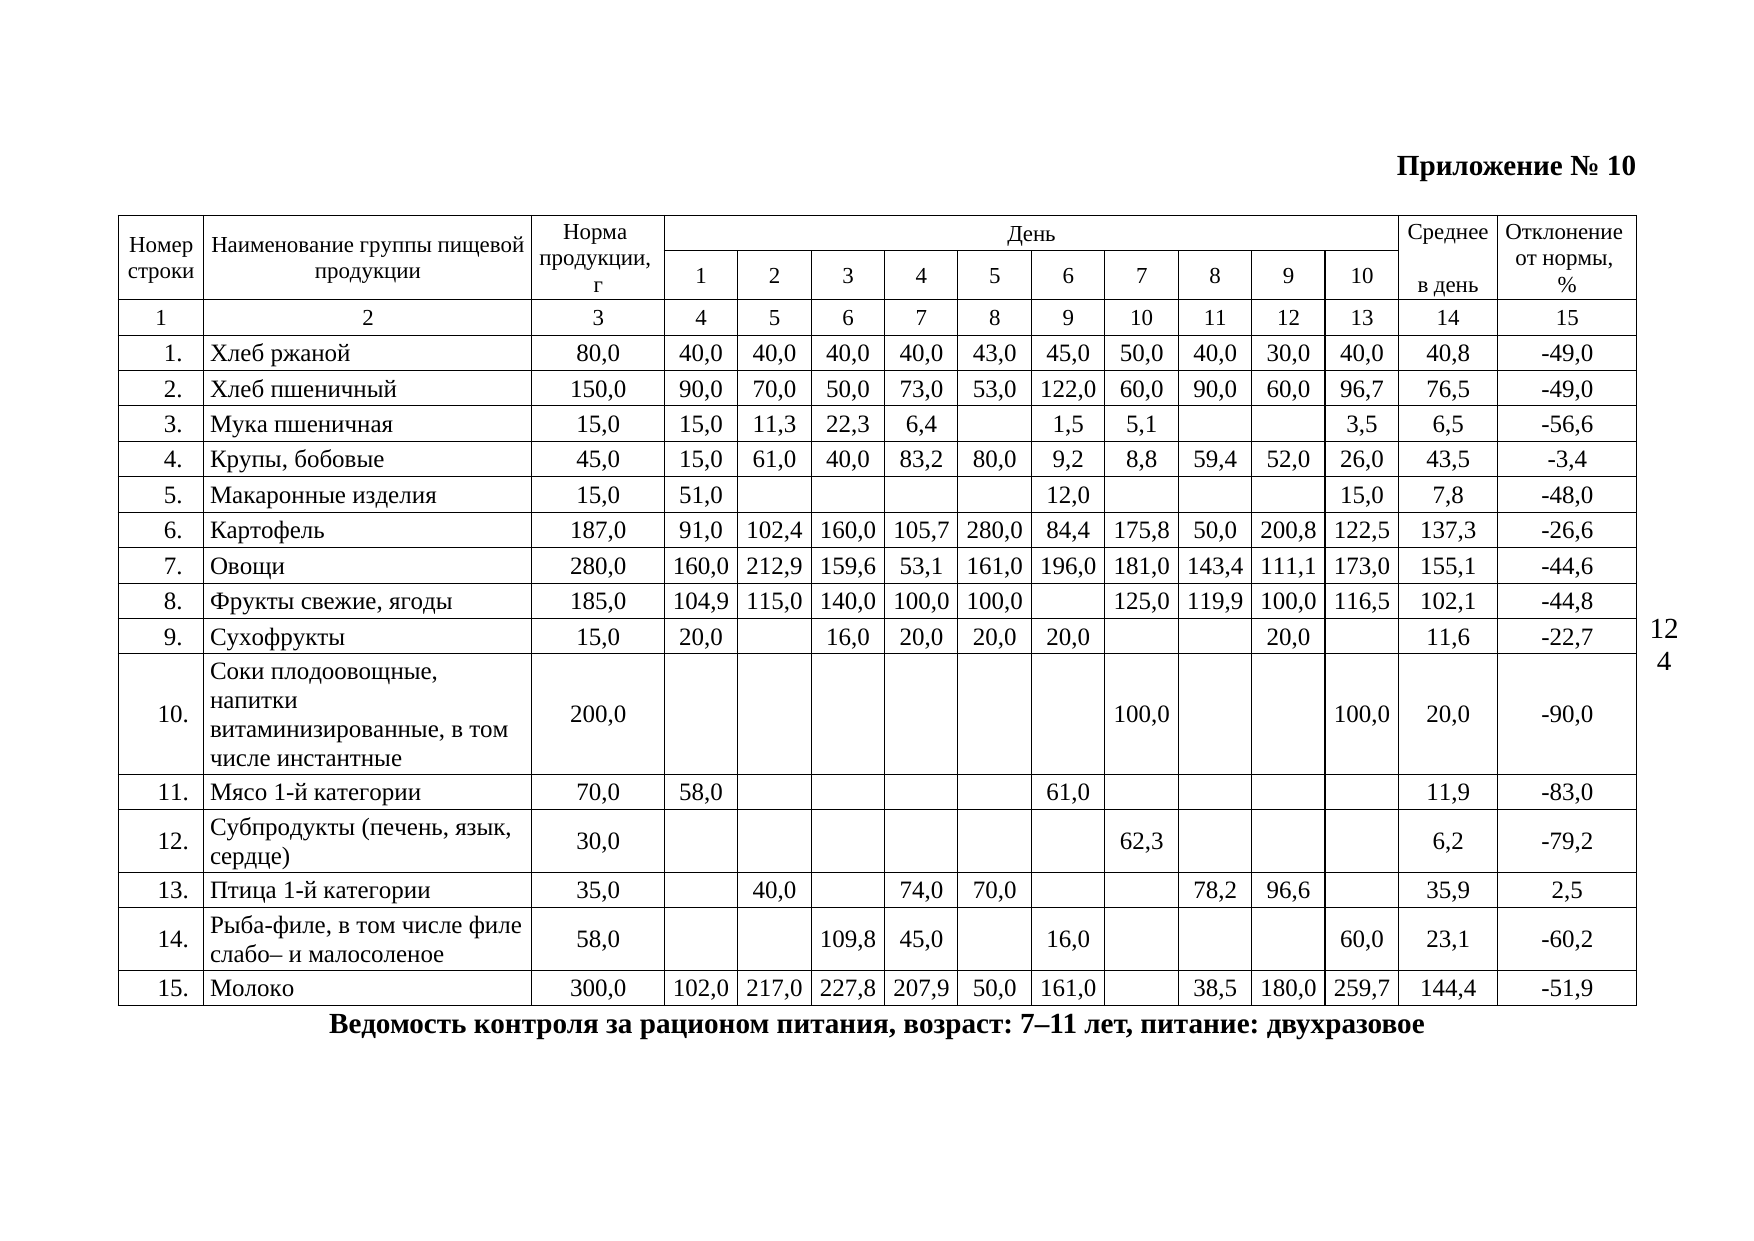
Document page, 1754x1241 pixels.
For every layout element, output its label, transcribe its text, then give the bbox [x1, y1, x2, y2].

table_cell 43,5 [1399, 442, 1497, 476]
table_cell 50,0 [1105, 336, 1178, 370]
table_cell 4 [665, 300, 737, 334]
table_cell [665, 810, 737, 872]
table_cell [665, 654, 737, 773]
table_cell Соки плодоовощные, напитки витаминизированные, в том числе инстантные [204, 654, 531, 773]
table_cell [1032, 810, 1104, 872]
subtitle Ведомость контроля за рационом питания, возраст: 7–11 лет, питание: двухразовое [118, 1006, 1636, 1040]
table_cell 74,0 [885, 873, 957, 907]
table_cell [885, 775, 957, 809]
table_cell 280,0 [958, 513, 1031, 547]
table_cell Хлеб ржаной [204, 336, 531, 370]
table_cell -49,0 [1498, 336, 1636, 370]
table_cell [1326, 775, 1398, 809]
table_cell [812, 775, 884, 809]
table_cell 84,4 [1032, 513, 1104, 547]
table_cell [812, 810, 884, 872]
table_cell 217,0 [738, 971, 811, 1005]
table_cell 8,8 [1105, 442, 1178, 476]
table_cell [1326, 873, 1398, 907]
table_cell -44,6 [1498, 548, 1636, 582]
table_cell 50,0 [958, 971, 1031, 1005]
table_cell 26,0 [1326, 442, 1398, 476]
table_cell 52,0 [1252, 442, 1324, 476]
table_cell 109,8 [812, 908, 884, 970]
table_cell Рыба-филе, в том числе филе слабо– и малосоленое [204, 908, 531, 970]
table_cell -56,6 [1498, 406, 1636, 441]
table_cell 116,5 [1326, 584, 1398, 618]
table_cell 122,5 [1326, 513, 1398, 547]
table_cell 227,8 [812, 971, 884, 1005]
table_cell [1179, 810, 1251, 872]
table_cell 38,5 [1179, 971, 1251, 1005]
table_cell 196,0 [1032, 548, 1104, 582]
table_header Наименование группы пищевой продукции [204, 216, 531, 299]
table_cell 7 [885, 300, 957, 334]
table_cell [1326, 619, 1398, 653]
table_cell 1,5 [1032, 406, 1104, 441]
table_cell [958, 406, 1031, 441]
table_cell 40,8 [1399, 336, 1497, 370]
table_cell 59,4 [1179, 442, 1251, 476]
table_cell 3 [532, 300, 664, 334]
table_cell 43,0 [958, 336, 1031, 370]
table_cell [812, 873, 884, 907]
table_cell 259,7 [1326, 971, 1398, 1005]
table_cell 16,0 [812, 619, 884, 653]
table_cell 122,0 [1032, 371, 1104, 405]
table_cell [1105, 619, 1178, 653]
table_cell [119, 654, 203, 773]
table_cell [1105, 873, 1178, 907]
table_header Среднее в день [1399, 216, 1497, 299]
table_header День [665, 216, 1398, 250]
table_cell 73,0 [885, 371, 957, 405]
table_cell -51,9 [1498, 971, 1636, 1005]
table_cell 15,0 [1326, 477, 1398, 512]
table_cell 115,0 [738, 584, 811, 618]
table_cell 20,0 [958, 619, 1031, 653]
table_cell -3,4 [1498, 442, 1636, 476]
table_cell 15,0 [665, 442, 737, 476]
table_cell 23,1 [1399, 908, 1497, 970]
table_cell 70,0 [738, 371, 811, 405]
table_cell 58,0 [665, 775, 737, 809]
table_cell 22,3 [812, 406, 884, 441]
table_cell 6 [812, 300, 884, 334]
table_cell 100,0 [1252, 584, 1324, 618]
table_cell [1179, 654, 1251, 773]
table_cell 102,0 [665, 971, 737, 1005]
table_cell [665, 908, 737, 970]
table_cell 150,0 [532, 371, 664, 405]
table_cell [738, 908, 811, 970]
table_cell 30,0 [1252, 336, 1324, 370]
table_cell 16,0 [1032, 908, 1104, 970]
table_cell 180,0 [1252, 971, 1324, 1005]
table_cell 300,0 [532, 971, 664, 1005]
table_cell -79,2 [1498, 810, 1636, 872]
table_cell 2 [204, 300, 531, 334]
table_cell [1179, 619, 1251, 653]
table_cell 45,0 [1032, 336, 1104, 370]
table_cell [1252, 477, 1324, 512]
table_cell [119, 442, 203, 476]
table_cell 50,0 [1179, 513, 1251, 547]
table_cell 11 [1179, 300, 1251, 334]
table_cell 20,0 [1032, 619, 1104, 653]
table_cell 8 [958, 300, 1031, 334]
table_cell -44,8 [1498, 584, 1636, 618]
table_cell [1326, 810, 1398, 872]
table_cell -60,2 [1498, 908, 1636, 970]
table_cell 12,0 [1032, 477, 1104, 512]
table_cell [119, 584, 203, 618]
table_cell -83,0 [1498, 775, 1636, 809]
table_cell -22,7 [1498, 619, 1636, 653]
table_header Отклонение от нормы, % [1498, 216, 1636, 299]
table_cell [119, 971, 203, 1005]
table_cell Картофель [204, 513, 531, 547]
table_cell 91,0 [665, 513, 737, 547]
table_cell 159,6 [812, 548, 884, 582]
table_cell 20,0 [885, 619, 957, 653]
table_cell 76,5 [1399, 371, 1497, 405]
table_cell 10 [1326, 251, 1398, 299]
table_cell Крупы, бобовые [204, 442, 531, 476]
table_cell [885, 810, 957, 872]
table_cell 50,0 [812, 371, 884, 405]
table_cell Мясо 1-й категории [204, 775, 531, 809]
table_cell 100,0 [885, 584, 957, 618]
table_cell [738, 619, 811, 653]
table_cell 60,0 [1252, 371, 1324, 405]
table_cell 6 [1032, 251, 1104, 299]
table_cell [119, 619, 203, 653]
table_cell 6,5 [1399, 406, 1497, 441]
table_cell 185,0 [532, 584, 664, 618]
table_cell -48,0 [1498, 477, 1636, 512]
table_cell 45,0 [532, 442, 664, 476]
table_cell 40,0 [812, 336, 884, 370]
table_cell 20,0 [665, 619, 737, 653]
table_cell [1032, 584, 1104, 618]
table_cell 125,0 [1105, 584, 1178, 618]
table_cell [665, 873, 737, 907]
table_cell 40,0 [1179, 336, 1251, 370]
table_cell 181,0 [1105, 548, 1178, 582]
table_cell 140,0 [812, 584, 884, 618]
table_cell 11,6 [1399, 619, 1497, 653]
table_cell [958, 810, 1031, 872]
table_cell [1179, 477, 1251, 512]
table_cell 40,0 [812, 442, 884, 476]
table_cell [1105, 775, 1178, 809]
table_cell 200,0 [532, 654, 664, 773]
table_cell [119, 406, 203, 441]
table_cell [119, 908, 203, 970]
table_cell 1 [665, 251, 737, 299]
table_cell 9 [1252, 251, 1324, 299]
table_cell 175,8 [1105, 513, 1178, 547]
table_cell 105,7 [885, 513, 957, 547]
table_cell 78,2 [1179, 873, 1251, 907]
table_cell 62,3 [1105, 810, 1178, 872]
table_cell 6,2 [1399, 810, 1497, 872]
table_cell 45,0 [885, 908, 957, 970]
table_cell -26,6 [1498, 513, 1636, 547]
table_cell [1252, 908, 1324, 970]
table_cell [119, 477, 203, 512]
table_cell [1252, 654, 1324, 773]
table_cell Сухофрукты [204, 619, 531, 653]
table_cell 53,1 [885, 548, 957, 582]
table_cell 102,1 [1399, 584, 1497, 618]
table_cell Мука пшеничная [204, 406, 531, 441]
table_cell 160,0 [812, 513, 884, 547]
table_cell 35,9 [1399, 873, 1497, 907]
table_cell 161,0 [958, 548, 1031, 582]
table_cell 187,0 [532, 513, 664, 547]
table_cell 61,0 [738, 442, 811, 476]
table_cell 15,0 [665, 406, 737, 441]
table_cell 2 [738, 251, 811, 299]
table_cell [885, 654, 957, 773]
table_cell 100,0 [1105, 654, 1178, 773]
table_cell 90,0 [665, 371, 737, 405]
table_cell 9,2 [1032, 442, 1104, 476]
table_cell 11,9 [1399, 775, 1497, 809]
table_cell Субпродукты (печень, язык, сердце) [204, 810, 531, 872]
table_cell [1105, 908, 1178, 970]
table_cell 8 [1179, 251, 1251, 299]
table_cell 100,0 [1326, 654, 1398, 773]
table_cell [1252, 406, 1324, 441]
table_cell 15,0 [532, 406, 664, 441]
list Приложение № 10 [118, 148, 1636, 181]
table_cell [1105, 971, 1178, 1005]
table_cell 40,0 [738, 873, 811, 907]
table_cell 161,0 [1032, 971, 1104, 1005]
table_cell 60,0 [1326, 908, 1398, 970]
table_cell [119, 513, 203, 547]
table_cell Фрукты свежие, ягоды [204, 584, 531, 618]
table_cell 144,4 [1399, 971, 1497, 1005]
table_cell [738, 654, 811, 773]
table_cell [119, 775, 203, 809]
table_cell [119, 371, 203, 405]
table_cell 20,0 [1252, 619, 1324, 653]
table_cell 60,0 [1105, 371, 1178, 405]
table_cell [812, 477, 884, 512]
table_cell [738, 775, 811, 809]
table_cell 30,0 [532, 810, 664, 872]
table_cell 51,0 [665, 477, 737, 512]
table_cell Овощи [204, 548, 531, 582]
table_cell 4 [885, 251, 957, 299]
table_cell 70,0 [958, 873, 1031, 907]
table_cell 137,3 [1399, 513, 1497, 547]
table_cell [1032, 654, 1104, 773]
table_cell [958, 477, 1031, 512]
table_cell 160,0 [665, 548, 737, 582]
table_cell Макаронные изделия [204, 477, 531, 512]
table_cell 35,0 [532, 873, 664, 907]
table_cell 83,2 [885, 442, 957, 476]
table_cell [1105, 477, 1178, 512]
table_header Норма продукции, г [532, 216, 664, 299]
table_cell [1252, 775, 1324, 809]
table_cell 15,0 [532, 619, 664, 653]
table_cell [958, 908, 1031, 970]
table_cell 96,6 [1252, 873, 1324, 907]
table_cell [1179, 406, 1251, 441]
table_cell 90,0 [1179, 371, 1251, 405]
table_cell 1 [119, 300, 203, 334]
table_cell [812, 654, 884, 773]
table_cell 15,0 [532, 477, 664, 512]
table_cell 173,0 [1326, 548, 1398, 582]
table_cell 155,1 [1399, 548, 1497, 582]
table_cell 5,1 [1105, 406, 1178, 441]
table_cell 119,9 [1179, 584, 1251, 618]
table_cell [958, 775, 1031, 809]
table_cell [1179, 775, 1251, 809]
table_cell [1032, 873, 1104, 907]
table_cell 61,0 [1032, 775, 1104, 809]
table_cell 40,0 [885, 336, 957, 370]
table_cell 10 [1105, 300, 1178, 334]
table_cell [885, 477, 957, 512]
table_cell 58,0 [532, 908, 664, 970]
table_cell [958, 654, 1031, 773]
table_cell 100,0 [958, 584, 1031, 618]
table_cell 13 [1326, 300, 1398, 334]
table_cell Молоко [204, 971, 531, 1005]
table_cell [738, 810, 811, 872]
table_cell 96,7 [1326, 371, 1398, 405]
table_cell [738, 477, 811, 512]
table_cell 3,5 [1326, 406, 1398, 441]
table_cell 5 [738, 300, 811, 334]
table_cell 280,0 [532, 548, 664, 582]
table_cell 7 [1105, 251, 1178, 299]
table_cell 53,0 [958, 371, 1031, 405]
table_cell 40,0 [738, 336, 811, 370]
table_header Номер строки [119, 216, 203, 299]
table_cell 80,0 [532, 336, 664, 370]
table_cell 80,0 [958, 442, 1031, 476]
table_cell [119, 873, 203, 907]
table_cell 143,4 [1179, 548, 1251, 582]
table_cell 104,9 [665, 584, 737, 618]
table_cell 200,8 [1252, 513, 1324, 547]
table_cell Хлеб пшеничный [204, 371, 531, 405]
table_cell 9 [1032, 300, 1104, 334]
table_cell 12 [1252, 300, 1324, 334]
table_cell 111,1 [1252, 548, 1324, 582]
table_cell 20,0 [1399, 654, 1497, 773]
table_cell [119, 336, 203, 370]
table_cell 2,5 [1498, 873, 1636, 907]
table_cell 102,4 [738, 513, 811, 547]
table_cell [1252, 810, 1324, 872]
table_cell -49,0 [1498, 371, 1636, 405]
table_cell Птица 1-й категории [204, 873, 531, 907]
table_cell [1179, 908, 1251, 970]
table_cell 40,0 [1326, 336, 1398, 370]
table_cell 40,0 [665, 336, 737, 370]
table_cell [119, 548, 203, 582]
table_cell 11,3 [738, 406, 811, 441]
table_cell 14 [1399, 300, 1497, 334]
table_cell -90,0 [1498, 654, 1636, 773]
table_cell 212,9 [738, 548, 811, 582]
table_cell 6,4 [885, 406, 957, 441]
table_cell 7,8 [1399, 477, 1497, 512]
table_cell 207,9 [885, 971, 957, 1005]
table_cell 3 [812, 251, 884, 299]
table_cell 5 [958, 251, 1031, 299]
table_cell 70,0 [532, 775, 664, 809]
table_cell 15 [1498, 300, 1636, 334]
table_cell [119, 810, 203, 872]
